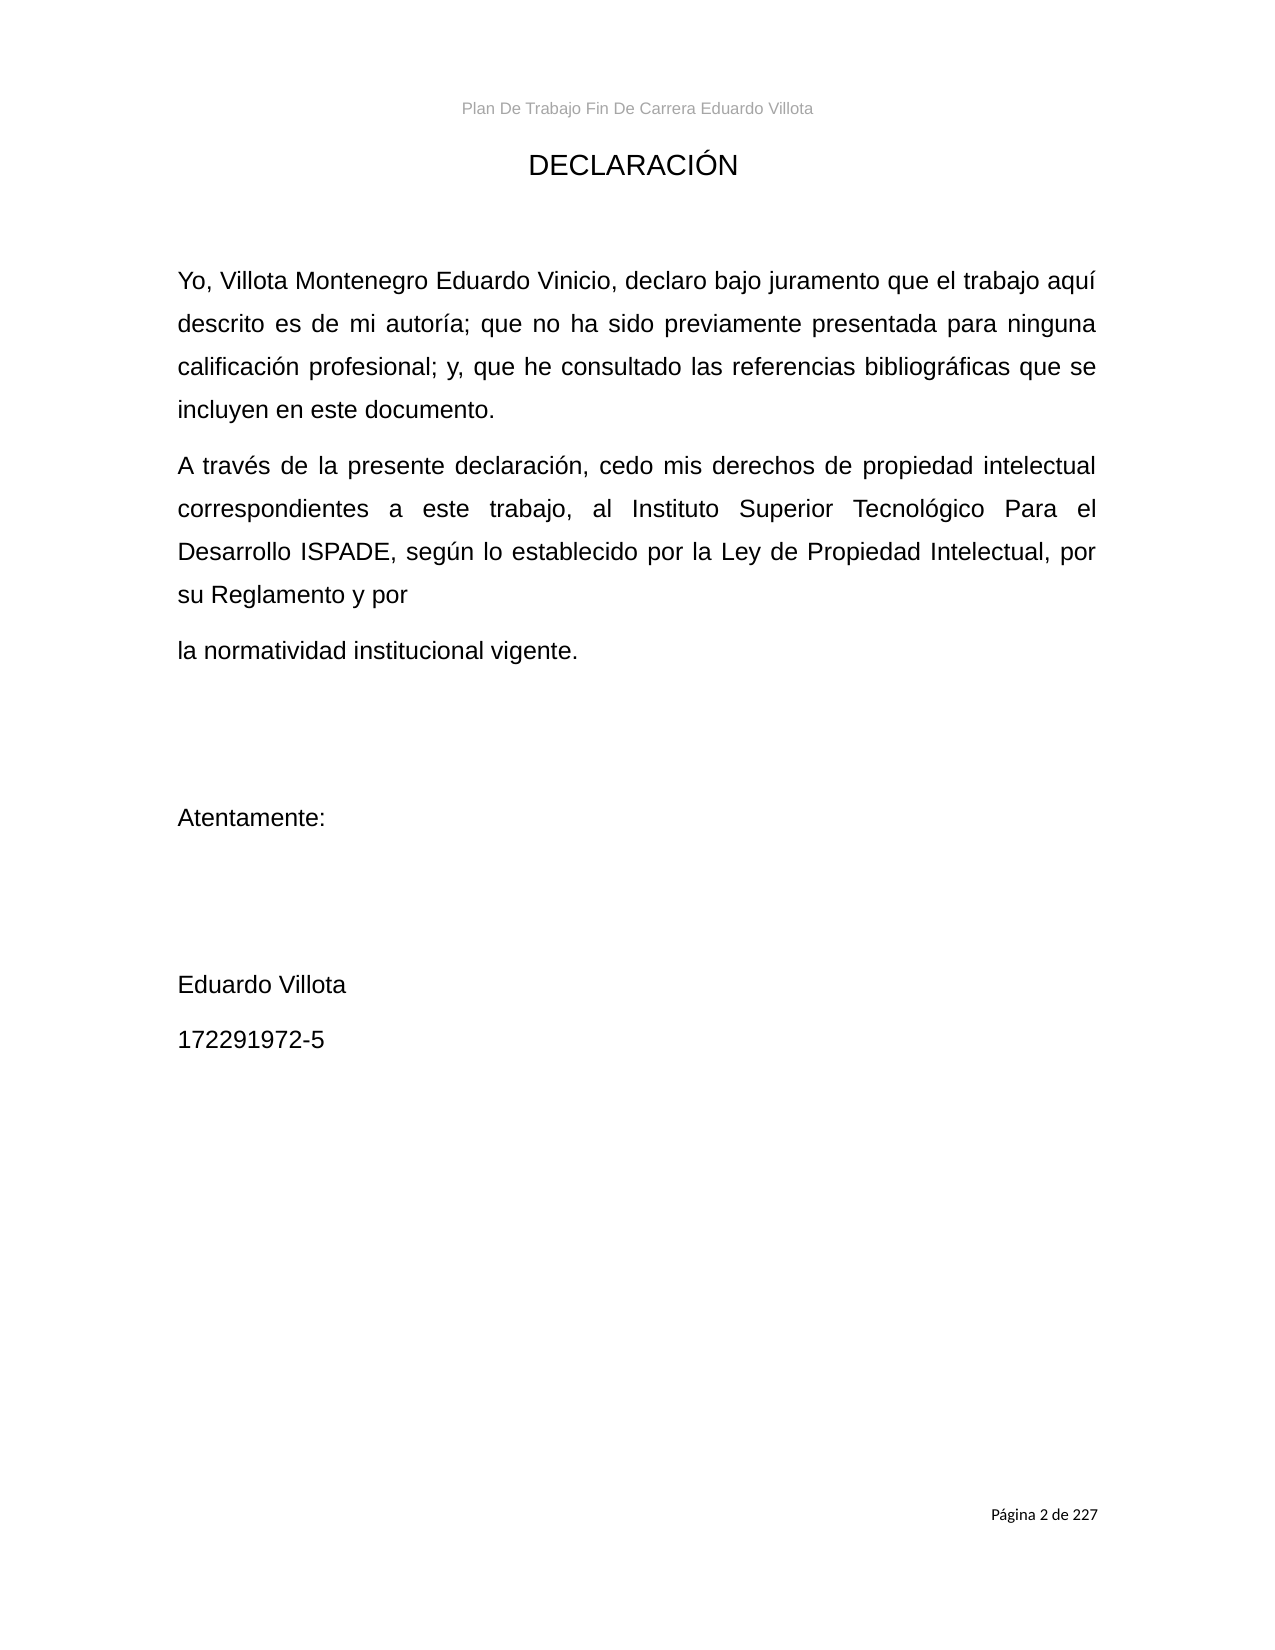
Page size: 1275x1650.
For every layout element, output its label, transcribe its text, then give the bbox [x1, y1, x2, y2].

text la normatividad institucional vigente. [177, 636, 1098, 665]
text DECLARACIÓN [177, 148, 1098, 181]
text Atentamente: [177, 803, 1098, 832]
text Eduardo Villota [177, 970, 1098, 998]
text A través de la presente declaración, cedo mis derechos de propiedad intelectual correspondientes a este trabajo, al Instituto Superior Tecnológico Para el Desarrollo ISPADE, según lo establecido por la Ley de Propiedad Intelectual, por su Reglamento y por [177, 451, 1098, 609]
text 172291972-5 [177, 1025, 1098, 1054]
text Yo, Villota Montenegro Eduardo Vinicio, declaro bajo juramento que el trabajo aquí descrito es de mi autoría; que no ha sido previamente presentada para ninguna calificación profesional; y, que he consultado las referencias bibliográficas que se incluyen en este documento. [177, 266, 1098, 424]
